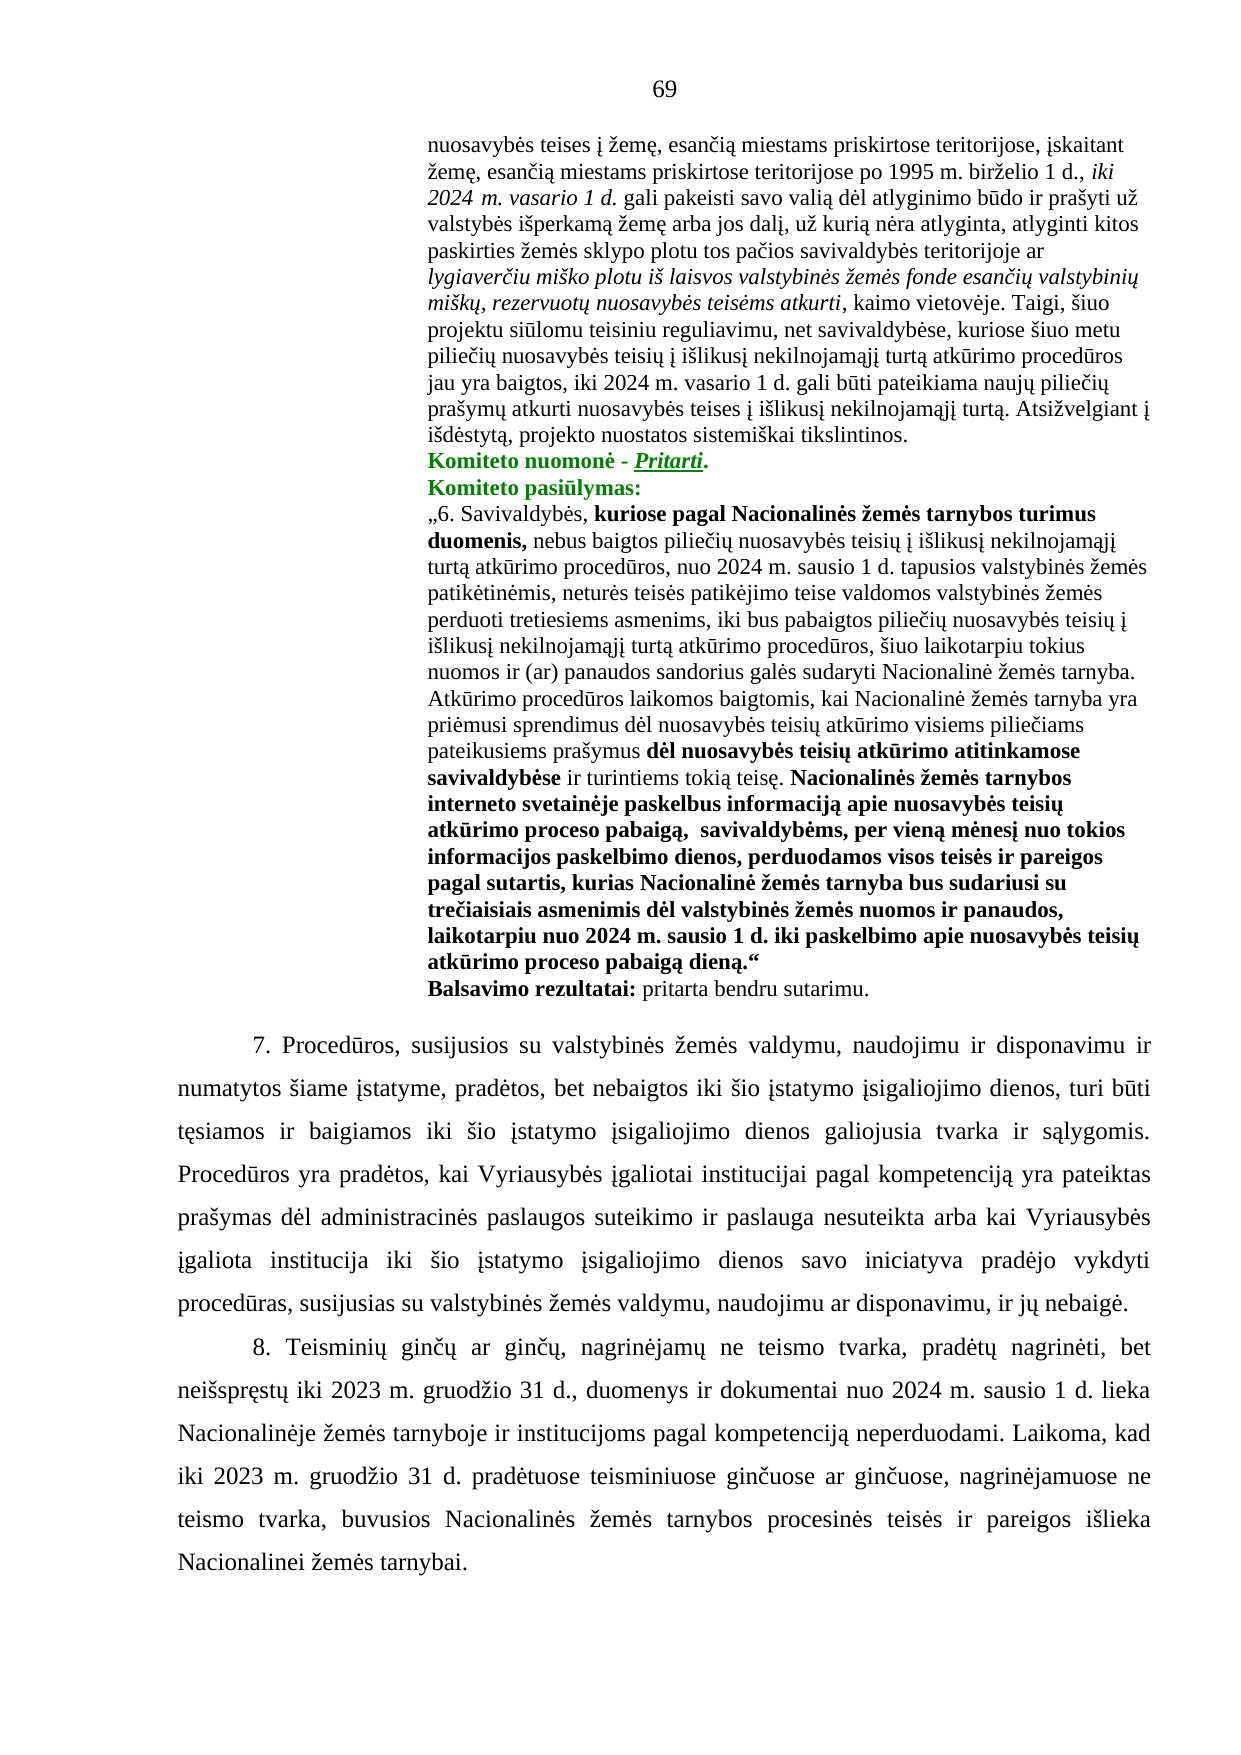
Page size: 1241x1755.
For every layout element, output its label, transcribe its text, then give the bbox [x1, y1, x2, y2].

text 7. Procedūros, susijusios su valstybinės žemės valdymu, naudojimu ir disponavimu ir numatytos šiame įstatyme, pradėtos, bet nebaigtos iki šio įstatymo įsigaliojimo dienos, turi būti tęsiamos ir baigiamos iki šio įstatymo įsigaliojimo dienos galiojusia tvarka ir sąlygomis. Procedūros yra pradėtos, kai Vyriausybės įgaliotai institucijai pagal kompetenciją yra pateiktas prašymas dėl administracinės paslaugos suteikimo ir paslauga nesuteikta arba kai Vyriausybės įgaliota institucija iki šio įstatymo įsigaliojimo dienos savo iniciatyva pradėjo vykdyti procedūras, susijusias su valstybinės žemės valdymu, naudojimu ar disponavimu, ir jų nebaigė. [177, 1030, 1152, 1317]
text nuosavybės teises į žemę, esančią miestams priskirtose teritorijose, įskaitant žemę, esančią miestams priskirtose teritorijose po 1995 m. birželio 1 d., iki 2024 m. vasario 1 d. gali pakeisti savo valią dėl atlyginimo būdo ir prašyti už valstybės išperkamą žemę arba jos dalį, už kurią nėra atlyginta, atlyginti kitos paskirties žemės sklypo plotu tos pačios savivaldybės teritorijoje ar lygiaverčiu miško plotu iš laisvos valstybinės žemės fonde esančių valstybinių miškų, rezervuotų nuosavybės teisėms atkurti, kaimo vietovėje. Taigi, šiuo projektu siūlomu teisiniu reguliavimu, net savivaldybėse, kuriose šiuo metu piliečių nuosavybės teisių į išlikusį nekilnojamąjį turtą atkūrimo procedūros jau yra baigtos, iki 2024 m. vasario 1 d. gali būti pateikiama naujų piliečių prašymų atkurti nuosavybės teises į išlikusį nekilnojamąjį turtą. Atsižvelgiant į išdėstytą, projekto nuostatos sistemiškai tikslintinos. [427, 131, 1152, 448]
text 8. Teisminių ginčų ar ginčų, nagrinėjamų ne teismo tvarka, pradėtų nagrinėti, bet neišspręstų iki 2023 m. gruodžio 31 d., duomenys ir dokumentai nuo 2024 m. sausio 1 d. lieka Nacionalinėje žemės tarnyboje ir institucijoms pagal kompetenciją neperduodami. Laikoma, kad iki 2023 m. gruodžio 31 d. pradėtuose teisminiuose ginčuose ar ginčuose, nagrinėjamuose ne teismo tvarka, buvusios Nacionalinės žemės tarnybos procesinės teisės ir pareigos išlieka Nacionalinei žemės tarnybai. [177, 1332, 1152, 1576]
text Balsavimo rezultatai: pritarta bendru sutarimu. [427, 975, 1152, 1001]
text Komiteto nuomonė - Pritarti. [427, 448, 1152, 474]
text „6. Savivaldybės, kuriose pagal Nacionalinės žemės tarnybos turimus duomenis, nebus baigtos piliečių nuosavybės teisių į išlikusį nekilnojamąjį turtą atkūrimo procedūros, nuo 2024 m. sausio 1 d. tapusios valstybinės žemės patikėtinėmis, neturės teisės patikėjimo teise valdomos valstybinės žemės perduoti tretiesiems asmenims, iki bus pabaigtos piliečių nuosavybės teisių į išlikusį nekilnojamąjį turtą atkūrimo procedūros, šiuo laikotarpiu tokius nuomos ir (ar) panaudos sandorius galės sudaryti Nacionalinė žemės tarnyba. Atkūrimo procedūros laikomos baigtomis, kai Nacionalinė žemės tarnyba yra priėmusi sprendimus dėl nuosavybės teisių atkūrimo visiems piliečiams pateikusiems prašymus dėl nuosavybės teisių atkūrimo atitinkamose savivaldybėse ir turintiems tokią teisę. Nacionalinės žemės tarnybos interneto svetainėje paskelbus informaciją apie nuosavybės teisių atkūrimo proceso pabaigą, savivaldybėms, per vieną mėnesį nuo tokios informacijos paskelbimo dienos, perduodamos visos teisės ir pareigos pagal sutartis, kurias Nacionalinė žemės tarnyba bus sudariusi su trečiaisiais asmenimis dėl valstybinės žemės nuomos ir panaudos, laikotarpiu nuo 2024 m. sausio 1 d. iki paskelbimo apie nuosavybės teisių atkūrimo proceso pabaigą dieną.“ [427, 500, 1152, 975]
text Komiteto pasiūlymas: [427, 474, 1152, 500]
